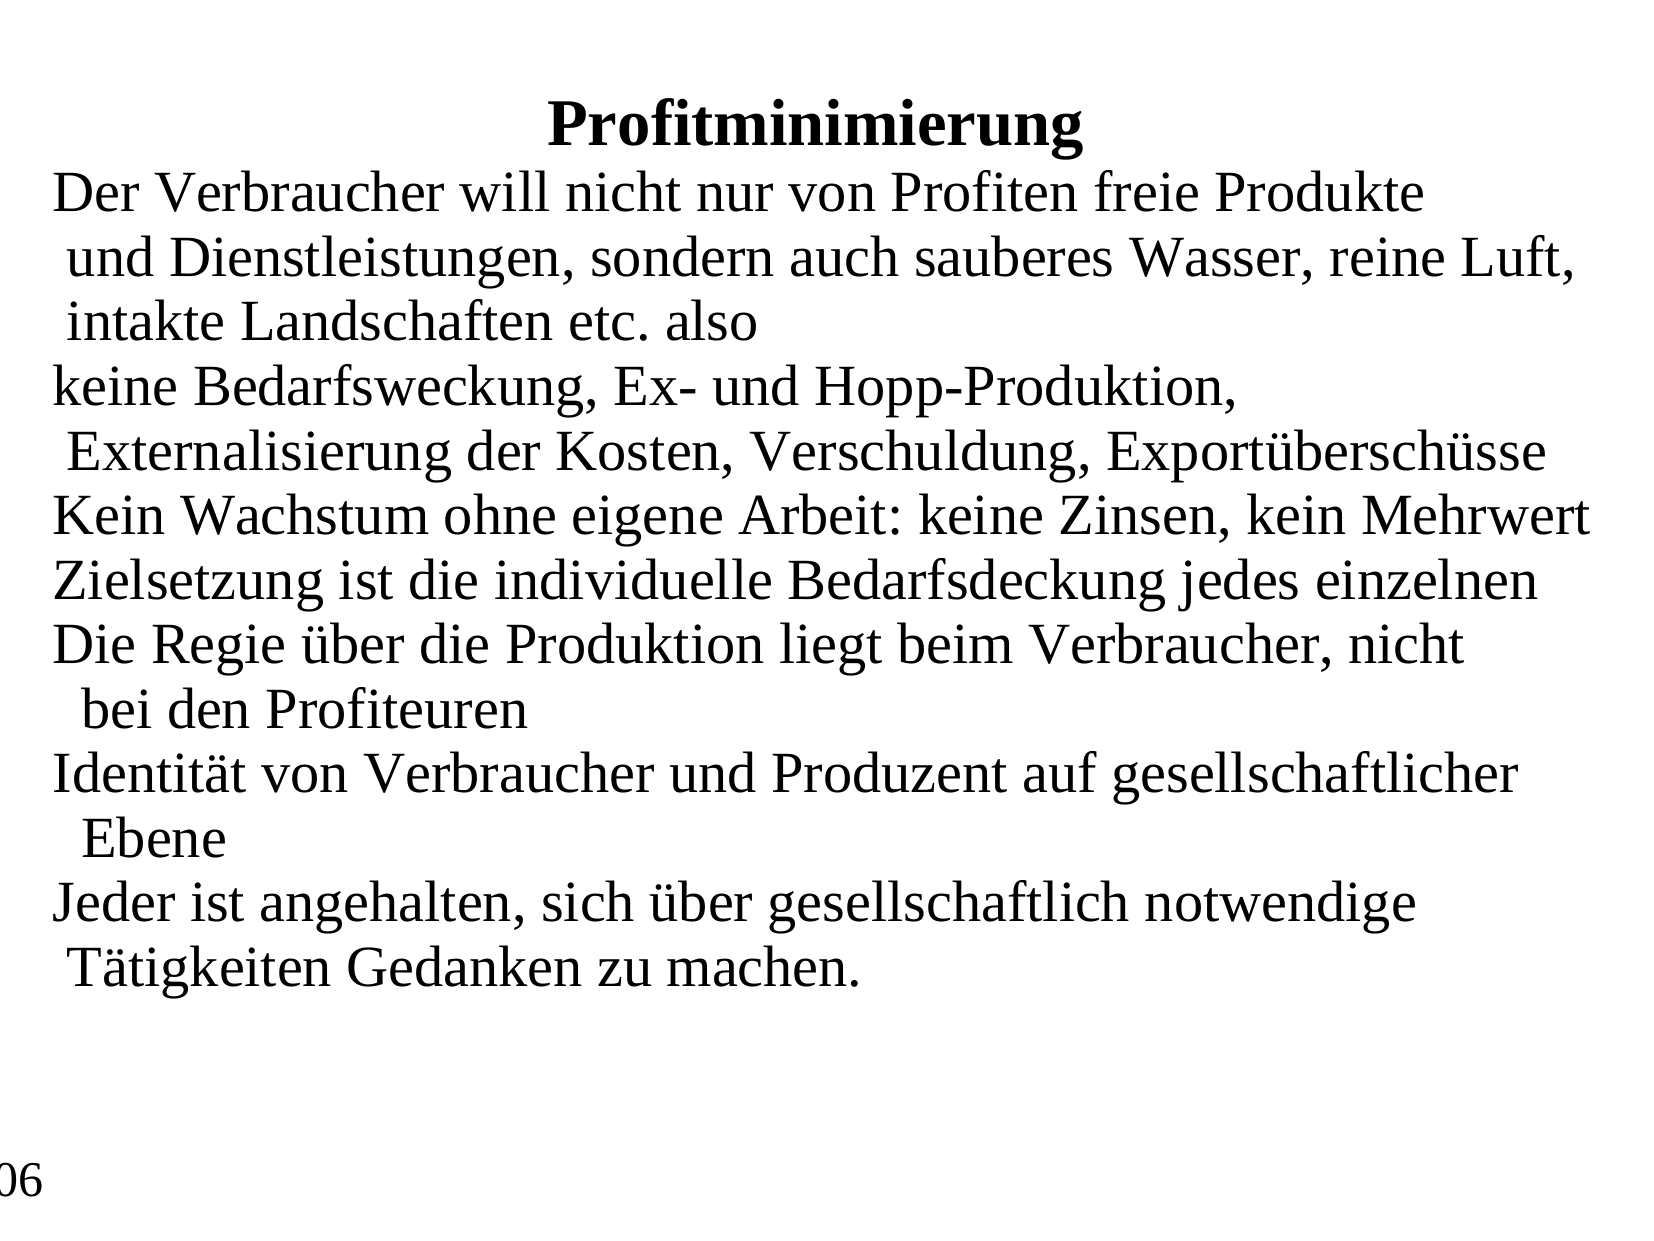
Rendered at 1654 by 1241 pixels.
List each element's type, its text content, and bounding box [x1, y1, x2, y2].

text_box [29, 1151, 119, 1213]
text_box Profitminimierung Der Verbraucher will nicht nur von Profiten freie Produkte und Dienstleistungen, sondern auch sauberes Wasser, reine Luft, intakte Landschaften etc. also keine Bedarfsweckung, Ex- und Hopp-Produktion, Externalisierung der Kosten, Verschuldung, Exportüberschüsse Kein Wachstum ohne eigene Arbeit: keine Zinsen, kein Mehrwert Zielsetzung ist die individuelle Bedarfsdeckung jedes einzelnen Die Regie über die Produktion liegt beim Verbraucher, nicht bei den Profiteuren Identität von Verbraucher und Produzent auf gesellschaftlicher Ebene Jeder ist angehalten, sich über gesellschaftlich notwendige Tätigkeiten Gedanken zu machen. [37, 85, 1595, 1110]
